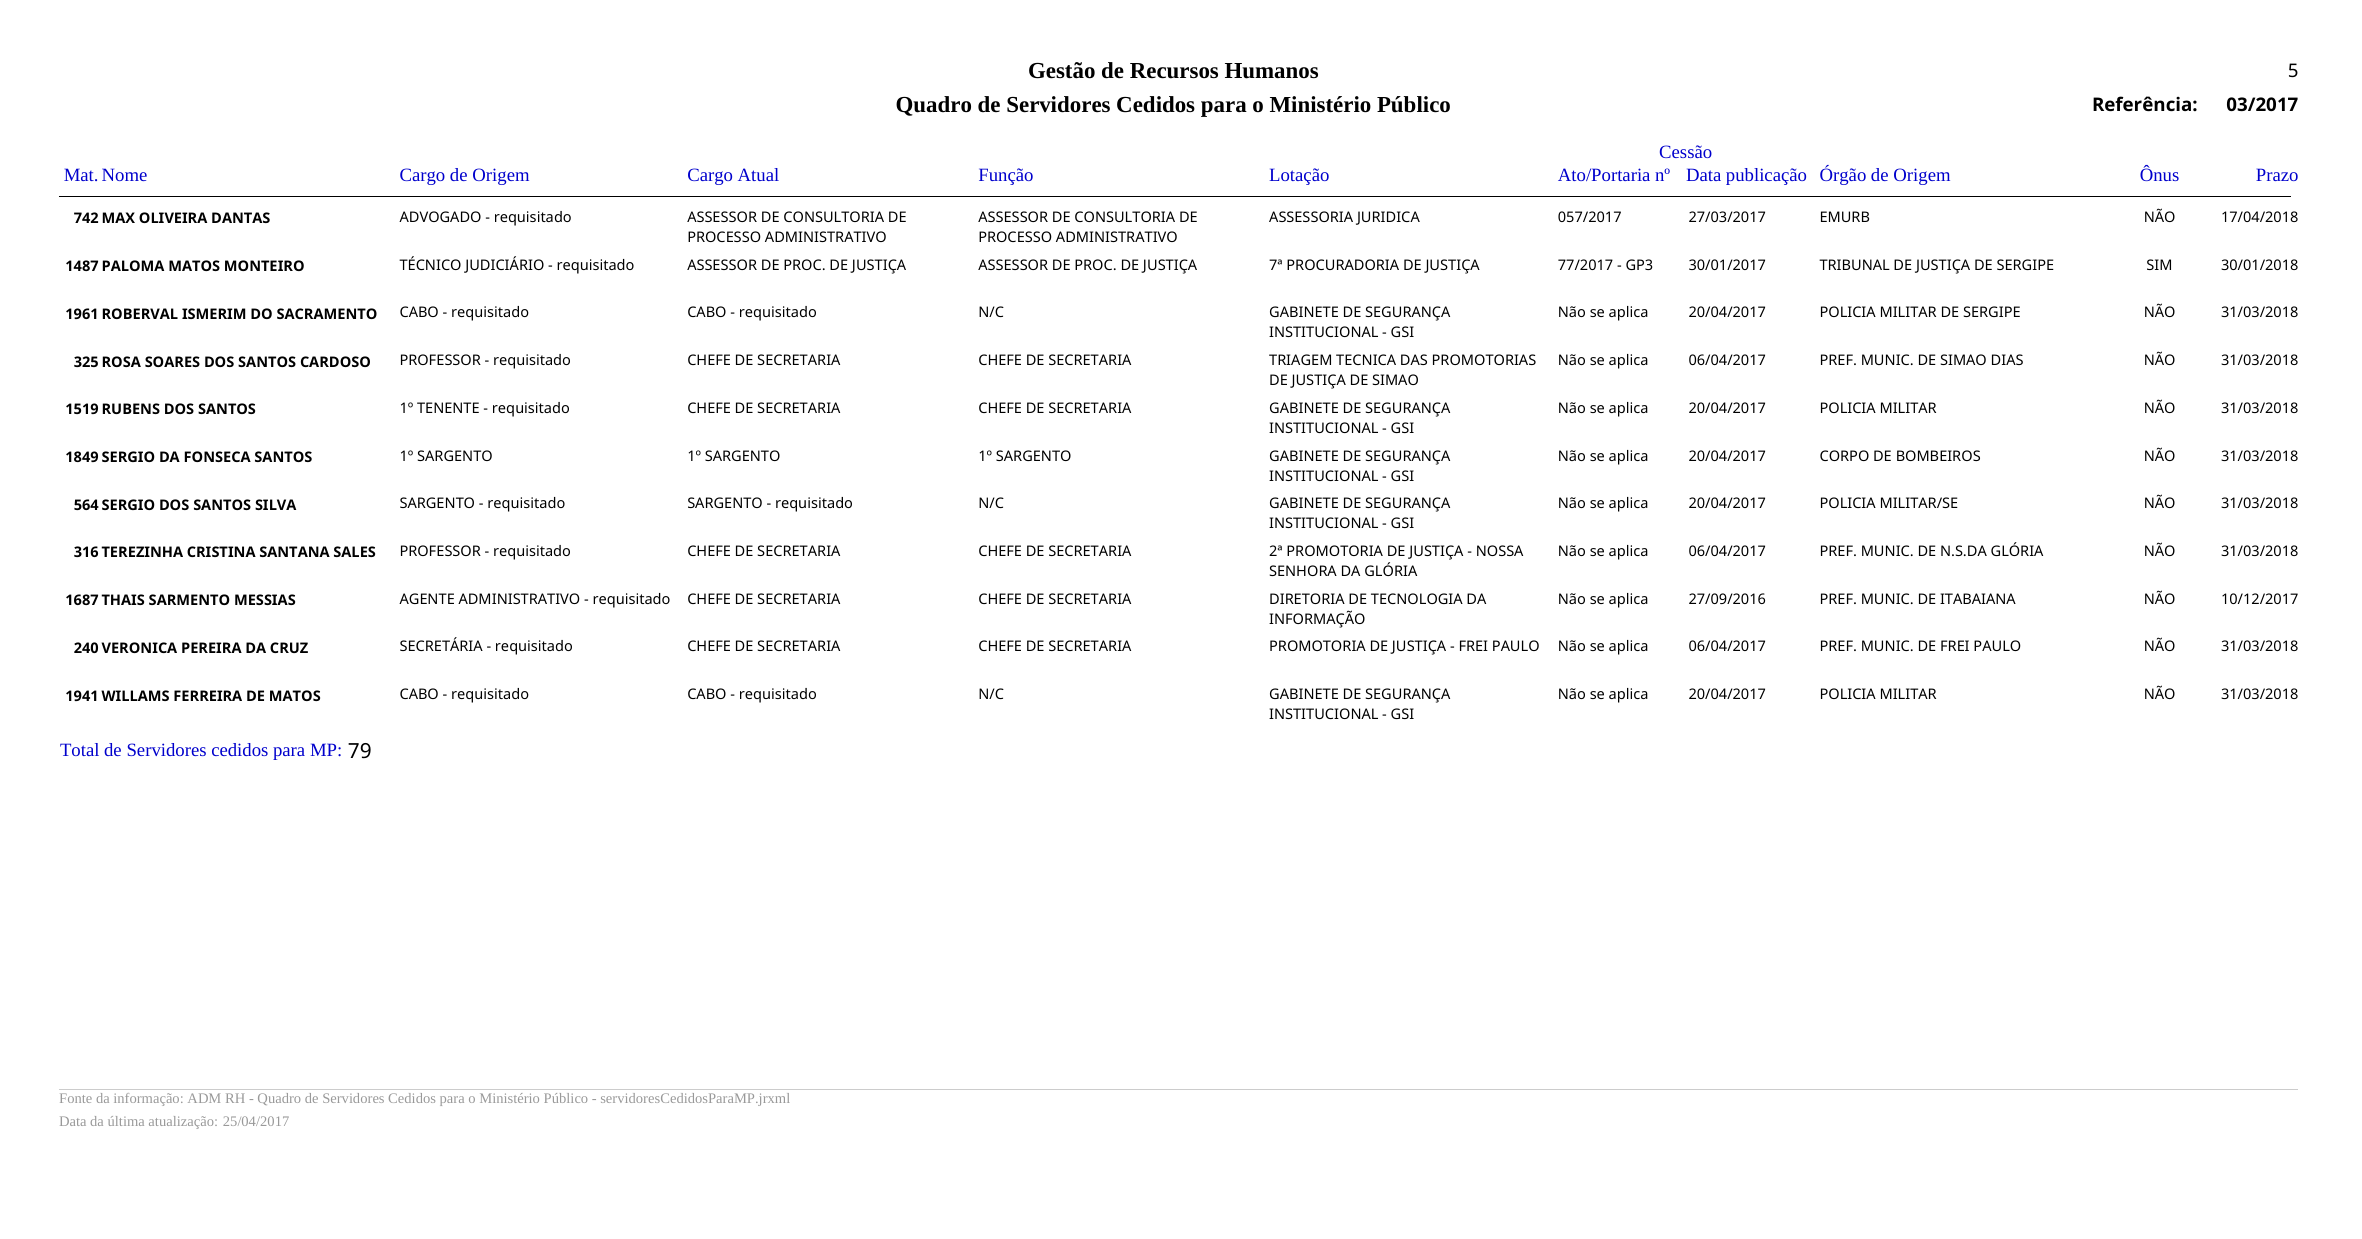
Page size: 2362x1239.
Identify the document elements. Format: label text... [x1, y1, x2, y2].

table_cell [1813, 495, 1819, 517]
table_cell [0, 730, 2361, 736]
table_header 057/2017 [1558, 207, 1683, 234]
table_header GABINETE DE SEGURANÇA INSTITUCIONAL - GSI [1269, 398, 1552, 444]
table_cell [1688, 255, 1813, 301]
table_header 27/03/2017 [1688, 207, 1813, 231]
table_cell [1552, 542, 1558, 565]
table_cell [2001, 57, 2143, 84]
table_cell [970, 164, 978, 193]
table_header NÃO [2119, 302, 2200, 326]
table_cell Data publicação [1686, 164, 1811, 193]
table_cell [1813, 304, 1819, 326]
table_cell [2298, 685, 2361, 708]
table_cell [978, 255, 1261, 301]
table_cell [1269, 398, 1552, 444]
table_cell [1684, 685, 1688, 708]
table_header CHEFE DE SECRETARIA [978, 398, 1261, 444]
table_header PREF. MUNIC. DE N.S.DA GLÓRIA [1819, 541, 2119, 587]
table_cell [687, 350, 970, 396]
table_header CHEFE DE SECRETARIA [687, 350, 970, 396]
table_header CHEFE DE SECRETARIA [687, 398, 970, 444]
table_cell [1684, 474, 1688, 490]
table_cell SERGIO DOS SANTOS SILVA [101, 495, 393, 539]
table_cell [393, 617, 399, 633]
table_cell [1688, 469, 1813, 492]
table_cell [2200, 255, 2298, 301]
table_cell Cessão [1555, 141, 1816, 163]
table_cell PALOMA MATOS MONTEIRO [101, 256, 393, 301]
table_cell 564 [12, 495, 98, 523]
table_cell [1684, 426, 1688, 442]
table_header 31/03/2018 [2200, 302, 2298, 331]
table_cell [342, 739, 348, 766]
table_cell [978, 207, 1261, 253]
table_cell [1261, 542, 1269, 565]
table_cell [2298, 569, 2361, 586]
table_cell [1552, 351, 1558, 374]
table_cell [0, 57, 345, 84]
table_header 06/04/2017 [1688, 350, 1813, 374]
table_cell [1813, 378, 1819, 395]
table_header CHEFE DE SECRETARIA [978, 636, 1261, 683]
table_cell [0, 331, 12, 347]
table_header NÃO [2119, 541, 2200, 565]
table_cell Fonte da informação: ADM RH - Quadro de Servidores Cedidos para o Ministério Público - servidoresCedidosParaMP.jrxml [59, 1090, 2298, 1113]
table_header TRIAGEM TECNICA DAS PROMOTORIAS DE JUSTIÇA DE SIMAO [1269, 350, 1552, 396]
table_cell [0, 85, 2361, 91]
table_cell [12, 350, 98, 396]
table_cell [970, 712, 978, 729]
table_cell [0, 495, 12, 517]
table_cell [0, 235, 12, 252]
table_cell [1813, 521, 1819, 538]
table_cell 742 [12, 208, 98, 237]
table_cell [970, 521, 978, 538]
table_cell [1261, 426, 1269, 442]
table_cell [1261, 590, 1269, 612]
table_cell [681, 426, 687, 442]
table_cell [1261, 164, 1269, 193]
table_cell [681, 712, 687, 729]
table_cell VERONICA PEREIRA DA CRUZ [101, 638, 393, 683]
table_header NÃO [2119, 493, 2200, 517]
table_cell [1261, 617, 1269, 633]
table_cell [2119, 612, 2200, 635]
table_cell [1684, 712, 1688, 729]
table_header POLICIA MILITAR DE SERGIPE [1819, 302, 2119, 349]
table_cell [970, 331, 978, 347]
table_cell [1552, 235, 1558, 252]
table_cell [681, 569, 687, 586]
table_header N/C [978, 302, 1261, 349]
table_cell [681, 331, 687, 347]
table_cell [1552, 521, 1558, 538]
table_header 20/04/2017 [1688, 684, 1813, 708]
table_cell [2298, 91, 2361, 124]
table_cell [101, 207, 393, 253]
table_header 31/03/2018 [2200, 541, 2298, 569]
table_cell [1813, 208, 1819, 231]
table_cell 1519 [12, 399, 98, 428]
table_header ASSESSOR DE CONSULTORIA DE PROCESSO ADMINISTRATIVO [687, 207, 970, 253]
table_header Não se aplica [1558, 684, 1683, 711]
table_cell [2200, 569, 2298, 587]
table_header CABO - requisitado [687, 684, 970, 730]
table_cell [1813, 638, 1819, 660]
table_header SECRETÁRIA - requisitado [399, 636, 681, 683]
table_cell [1813, 283, 1819, 299]
table_cell [681, 521, 687, 538]
table_cell [0, 617, 12, 633]
table_cell [399, 207, 681, 253]
table_cell [1684, 378, 1688, 395]
table_header [0, 0, 2361, 57]
table_cell [2298, 235, 2361, 252]
table_cell [0, 164, 29, 193]
table_cell [393, 712, 399, 729]
table_header 31/03/2018 [2200, 445, 2298, 474]
table_cell RUBENS DOS SANTOS [101, 399, 393, 444]
table_cell [0, 125, 2361, 141]
table_cell [970, 447, 978, 469]
table_header CHEFE DE SECRETARIA [978, 541, 1261, 587]
table_cell [2298, 57, 2361, 84]
table_cell [399, 255, 681, 301]
table_cell [681, 399, 687, 422]
table_cell [1558, 711, 1683, 730]
table_cell [101, 398, 393, 444]
table_header 10/12/2017 [2200, 589, 2298, 617]
table_cell [970, 378, 978, 395]
table_header 06/04/2017 [1688, 541, 1813, 565]
table_cell [1558, 472, 1683, 492]
table_cell [681, 283, 687, 299]
table_cell [1688, 708, 1813, 730]
table_cell [2200, 712, 2298, 730]
table_cell [399, 398, 681, 444]
table_cell [1684, 521, 1688, 538]
table_cell [2200, 398, 2298, 444]
table_cell [1261, 521, 1269, 538]
table_cell ROBERVAL ISMERIM DO SACRAMENTO [101, 304, 393, 349]
table_header GABINETE DE SEGURANÇA INSTITUCIONAL - GSI [1269, 684, 1552, 730]
table_cell [1552, 378, 1558, 395]
table_header CHEFE DE SECRETARIA [687, 636, 970, 683]
table_cell [681, 351, 687, 374]
table_cell [681, 617, 687, 633]
table_cell [0, 304, 12, 326]
table_cell [1552, 447, 1558, 469]
table_cell [2200, 350, 2298, 396]
table_header NÃO [2119, 636, 2200, 660]
table_cell [970, 208, 978, 231]
table_cell Ônus [2119, 164, 2200, 193]
table_cell [0, 283, 12, 299]
table_cell Quadro de Servidores Cedidos para o Ministério Público [345, 91, 2001, 124]
table_header CHEFE DE SECRETARIA [978, 350, 1261, 396]
table_header PREF. MUNIC. DE FREI PAULO [1819, 636, 2119, 683]
table_cell [393, 447, 399, 469]
table_header CHEFE DE SECRETARIA [687, 589, 970, 635]
table_header PREF. MUNIC. DE SIMAO DIAS [1819, 350, 2119, 396]
table_cell [1684, 304, 1688, 326]
table_cell [1819, 302, 2119, 348]
table_cell [12, 398, 98, 444]
table_header 7ª PROCURADORIA DE JUSTIÇA [1269, 255, 1552, 301]
table_cell [1811, 164, 1819, 193]
table_cell [12, 255, 98, 301]
table_cell [2298, 474, 2361, 490]
table_cell [1552, 331, 1558, 347]
table_cell [1261, 447, 1269, 469]
table_cell 03/2017 [2200, 91, 2298, 124]
table_cell [2298, 495, 2361, 517]
table_cell [1261, 474, 1269, 490]
table_cell [1813, 331, 1819, 347]
table_header Não se aplica [1558, 302, 1683, 329]
table_cell [1813, 474, 1819, 490]
table_cell [1813, 351, 1819, 374]
table_cell [970, 665, 978, 681]
table_header 31/03/2018 [2200, 350, 2298, 378]
table_cell [0, 141, 1555, 163]
table_cell [1684, 283, 1688, 299]
table_cell [1688, 398, 1813, 444]
table_header PREF. MUNIC. DE ITABAIANA [1819, 589, 2119, 635]
table_header CABO - requisitado [687, 302, 970, 349]
table_cell [970, 351, 978, 374]
table_cell [1684, 569, 1688, 586]
table_header 31/03/2018 [2200, 636, 2298, 665]
table_cell [0, 426, 12, 442]
table_header GABINETE DE SEGURANÇA INSTITUCIONAL - GSI [1269, 445, 1552, 492]
table_cell [1552, 617, 1558, 633]
table_cell [1269, 255, 1552, 301]
table_cell [1552, 569, 1558, 586]
table_cell 316 [12, 542, 98, 571]
table_header 31/03/2018 [2200, 493, 2298, 522]
table_header CHEFE DE SECRETARIA [687, 541, 970, 587]
table_cell 5 [2143, 57, 2298, 84]
table_cell [2119, 708, 2200, 730]
table_cell [12, 666, 98, 682]
table_cell [978, 302, 1261, 348]
table_cell Órgão de Origem [1819, 164, 2119, 193]
table_cell [681, 447, 687, 469]
table_header PROFESSOR - requisitado [399, 541, 681, 587]
table_header Não se aplica [1558, 541, 1683, 568]
table_header 2ª PROMOTORIA DE JUSTIÇA - NOSSA SENHORA DA GLÓRIA [1269, 541, 1552, 587]
table_cell [393, 426, 399, 442]
table_cell [393, 685, 399, 708]
table_cell [970, 426, 978, 442]
table_cell [2298, 590, 2361, 612]
table_cell [0, 1113, 59, 1137]
table_header Não se aplica [1558, 493, 1683, 520]
table_cell [1819, 207, 2119, 253]
table_cell [978, 350, 1261, 396]
table_cell [393, 164, 399, 193]
table_cell [1552, 685, 1558, 708]
table_cell [393, 590, 399, 612]
table_cell Cargo Atual [687, 164, 970, 193]
table_cell Cargo de Origem [399, 164, 681, 193]
table_header 1º SARGENTO [399, 445, 681, 492]
table_cell [101, 350, 393, 396]
table_cell [2119, 517, 2200, 539]
table_cell [1813, 542, 1819, 565]
table_cell [2200, 207, 2298, 253]
table_cell [2119, 469, 2200, 492]
table_header TRIBUNAL DE JUSTIÇA DE SERGIPE [1819, 255, 2119, 301]
table_cell [2119, 660, 2200, 682]
table_header 06/04/2017 [1688, 636, 1813, 660]
table_cell [1261, 283, 1269, 299]
table_cell [499, 739, 2361, 766]
table_cell [377, 1113, 2361, 1137]
table_cell [1552, 638, 1558, 660]
table_cell [1688, 565, 1813, 587]
table_cell [2119, 398, 2200, 444]
table_cell [0, 542, 12, 565]
table_cell [1261, 665, 1269, 681]
table_cell [970, 495, 978, 517]
table_cell [1813, 569, 1819, 586]
table_cell [1684, 617, 1688, 633]
table_cell [970, 304, 978, 326]
table_cell [1819, 398, 2119, 444]
table_cell Ato/Portaria nº [1558, 164, 1686, 193]
table_cell [2298, 426, 2361, 442]
table_cell [393, 399, 399, 422]
table_cell [399, 302, 681, 348]
table_cell [393, 208, 399, 231]
table_header 1º SARGENTO [978, 445, 1261, 492]
table_cell [12, 714, 98, 730]
table_header POLICIA MILITAR [1819, 684, 2119, 730]
table_header N/C [978, 684, 1261, 730]
table_cell [2298, 638, 2361, 660]
table_cell [393, 331, 399, 347]
table_cell [2298, 304, 2361, 326]
table_cell [970, 256, 978, 278]
table_cell [970, 235, 978, 252]
table_cell [2200, 665, 2298, 682]
table_header Não se aplica [1558, 350, 1683, 377]
table_cell [1813, 665, 1819, 681]
table_cell 1687 [12, 590, 98, 618]
table_cell [2119, 255, 2200, 301]
table_cell 1849 [12, 447, 98, 475]
table_header 20/04/2017 [1688, 493, 1813, 517]
table_cell [1269, 350, 1552, 396]
table_cell [1261, 304, 1269, 326]
table_cell [1552, 665, 1558, 681]
table_cell 1941 [12, 685, 98, 714]
table_cell [970, 685, 978, 708]
table_cell [2298, 447, 2361, 469]
table_cell [2298, 256, 2361, 278]
table_header NÃO [2119, 398, 2200, 422]
table_cell [0, 256, 12, 278]
table_cell [1552, 399, 1558, 422]
table_cell [393, 495, 399, 517]
table_cell [2298, 617, 2361, 633]
table_cell [1688, 350, 1813, 396]
table_cell [101, 255, 393, 301]
table_cell [0, 378, 12, 395]
table_cell Data da última atualização: [59, 1113, 223, 1137]
table_cell [0, 712, 12, 729]
table_cell [1684, 542, 1688, 565]
table_cell [1269, 302, 1552, 348]
table_cell [681, 235, 687, 252]
table_cell [0, 685, 12, 708]
table_cell [2298, 542, 2361, 565]
table_cell [0, 638, 12, 660]
table_cell [393, 569, 399, 586]
table_cell [393, 521, 399, 538]
table_cell [2298, 665, 2361, 681]
table_cell [1558, 568, 1683, 587]
table_header Não se aplica [1558, 636, 1683, 663]
table_cell [1688, 302, 1813, 348]
table_cell [1261, 256, 1269, 278]
table_cell [0, 521, 12, 538]
table_cell [1684, 208, 1688, 231]
table_header SARGENTO - requisitado [399, 493, 681, 539]
table_cell [1688, 517, 1813, 539]
table_cell [681, 542, 687, 565]
table_cell Gestão de Recursos Humanos [345, 57, 2001, 85]
table_cell [681, 208, 687, 231]
table_cell [1688, 612, 1813, 635]
table_cell [970, 283, 978, 299]
table_cell [681, 164, 687, 193]
table_cell [1813, 712, 1819, 729]
table_cell [1552, 426, 1558, 442]
table_cell [393, 378, 399, 395]
table_cell Função [978, 164, 1261, 193]
table_cell [1261, 378, 1269, 395]
table_cell [1261, 712, 1269, 729]
table_cell [393, 235, 399, 252]
table_header Não se aplica [1558, 398, 1683, 425]
table_cell [681, 495, 687, 517]
table_cell [1558, 616, 1683, 635]
table_cell [1261, 208, 1269, 231]
table_cell [2298, 378, 2361, 395]
table_header NÃO [2119, 445, 2200, 469]
table_header EMURB [1819, 207, 2119, 253]
table_cell 1487 [12, 256, 98, 284]
table_cell [681, 304, 687, 326]
table_cell [687, 398, 970, 444]
table_cell [1261, 235, 1269, 252]
table_cell [1816, 141, 2361, 163]
table_header DIRETORIA DE TECNOLOGIA DA INFORMAÇÃO [1269, 589, 1552, 635]
table_header N/C [978, 493, 1261, 539]
table_header GABINETE DE SEGURANÇA INSTITUCIONAL - GSI [1269, 493, 1552, 539]
table_cell [1552, 474, 1558, 490]
table_header SIM [2119, 255, 2200, 278]
table_cell [1558, 255, 1683, 301]
table_cell [1813, 235, 1819, 252]
table_header ASSESSOR DE PROC. DE JUSTIÇA [978, 255, 1261, 301]
table_cell [2298, 331, 2361, 347]
table_header 1º TENENTE - requisitado [399, 398, 681, 444]
table_cell [2200, 617, 2298, 635]
table_header 20/04/2017 [1688, 302, 1813, 326]
table_cell [1558, 350, 1683, 396]
table_cell [1261, 638, 1269, 660]
table_header CABO - requisitado [399, 302, 681, 349]
table_cell 1961 [12, 304, 98, 332]
table_cell [0, 91, 345, 124]
table_header POLICIA MILITAR [1819, 398, 2119, 444]
table_cell [1261, 685, 1269, 708]
table_cell [1813, 256, 1819, 278]
table_cell Lotação [1269, 164, 1552, 193]
table_cell [1261, 351, 1269, 374]
table_cell [12, 302, 98, 348]
table_cell [1813, 399, 1819, 422]
table_cell [1552, 208, 1558, 231]
table_cell [2298, 208, 2361, 231]
table_cell [1261, 569, 1269, 586]
table_cell [2119, 302, 2200, 348]
table_cell [1688, 207, 1813, 253]
table_cell [1261, 399, 1269, 422]
table_header PROFESSOR - requisitado [399, 350, 681, 396]
table_cell SERGIO DA FONSECA SANTOS [101, 447, 393, 492]
table_cell [1261, 331, 1269, 347]
table_cell [1684, 638, 1688, 660]
table_cell [0, 569, 12, 586]
table_header POLICIA MILITAR/SE [1819, 493, 2119, 539]
table_cell [1684, 665, 1688, 681]
table_cell [1684, 351, 1688, 374]
table_cell [978, 398, 1261, 444]
table_cell [1558, 302, 1683, 348]
table_header 31/03/2018 [2200, 398, 2298, 426]
table_cell [970, 569, 978, 586]
table_cell [393, 283, 399, 299]
table_cell Mat. [29, 164, 98, 193]
table_header NÃO [2119, 350, 2200, 374]
table_cell [393, 665, 399, 681]
table_cell [1684, 399, 1688, 422]
table_cell [970, 474, 978, 490]
table_cell [681, 256, 687, 278]
table_cell [1819, 255, 2119, 301]
table_cell [1684, 235, 1688, 252]
table_cell [970, 542, 978, 565]
table_cell [970, 617, 978, 633]
table_header 1º SARGENTO [687, 445, 970, 492]
table_cell [681, 378, 687, 395]
table_cell [1684, 447, 1688, 469]
table_header CORPO DE BOMBEIROS [1819, 445, 2119, 492]
table_cell [2298, 521, 2361, 538]
table_cell [399, 350, 681, 396]
table_cell MAX OLIVEIRA DANTAS [101, 208, 393, 253]
table_cell [393, 474, 399, 490]
table_cell [393, 351, 399, 374]
table_cell [687, 255, 970, 301]
table_cell [2200, 302, 2298, 348]
table_header CABO - requisitado [399, 684, 681, 730]
table_cell [1684, 495, 1688, 517]
table_header NÃO [2119, 589, 2200, 612]
table_cell [970, 399, 978, 422]
table_cell [101, 302, 393, 348]
table_cell [687, 207, 970, 253]
table_cell [12, 571, 98, 587]
table_cell [0, 590, 12, 612]
table_cell [1684, 331, 1688, 347]
table_cell [1269, 207, 1552, 253]
table_header 79 [348, 736, 499, 766]
table_cell 325 [12, 351, 98, 380]
table_header 27/09/2016 [1688, 589, 1813, 612]
table_cell [0, 351, 12, 374]
table_header 20/04/2017 [1688, 445, 1813, 469]
table_cell [12, 618, 98, 635]
table_cell [1558, 520, 1683, 539]
table_cell Prazo [2200, 164, 2298, 193]
table_cell [0, 1089, 59, 1113]
table_header ASSESSORIA JURIDICA [1269, 207, 1552, 253]
table_cell [393, 638, 399, 660]
table_header SARGENTO - requisitado [687, 493, 970, 539]
table_cell 25/04/2017 [223, 1113, 377, 1137]
table_cell [681, 474, 687, 490]
table_header AGENTE ADMINISTRATIVO - requisitado [399, 589, 681, 635]
table_header Não se aplica [1558, 589, 1683, 616]
table_cell [1813, 447, 1819, 469]
table_cell [1819, 350, 2119, 396]
table_cell [2298, 283, 2361, 299]
table_header ASSESSOR DE CONSULTORIA DE PROCESSO ADMINISTRATIVO [978, 207, 1261, 253]
table_cell Referência: [2004, 91, 2197, 124]
table_cell [681, 665, 687, 681]
table_cell [681, 590, 687, 612]
table_header GABINETE DE SEGURANÇA INSTITUCIONAL - GSI [1269, 302, 1552, 349]
table_cell [393, 304, 399, 326]
table_cell [1558, 398, 1683, 444]
table_cell [687, 302, 970, 348]
table_cell [1552, 256, 1558, 278]
table_cell [393, 256, 399, 278]
table_cell [1684, 256, 1688, 278]
table_cell [1261, 495, 1269, 517]
table_cell [393, 542, 399, 565]
table_cell THAIS SARMENTO MESSIAS [101, 590, 393, 635]
table_cell [0, 769, 2361, 1089]
table_cell [1552, 590, 1558, 612]
table_header CHEFE DE SECRETARIA [978, 589, 1261, 635]
table_header ADVOGADO - requisitado [399, 207, 681, 253]
table_cell [0, 447, 12, 469]
table_cell [0, 474, 12, 490]
table_cell TEREZINHA CRISTINA SANTANA SALES [101, 542, 393, 587]
table_cell [0, 739, 15, 766]
table_cell [681, 638, 687, 660]
table_header 77/2017 - GP3 [1558, 255, 1683, 282]
table_cell [1558, 663, 1683, 682]
table_cell [1552, 164, 1558, 193]
table_cell [12, 523, 98, 539]
table_cell [2298, 1089, 2361, 1113]
table_cell [1684, 590, 1688, 612]
table_cell [2298, 164, 2361, 193]
table_cell 240 [12, 638, 98, 666]
table_cell [681, 685, 687, 708]
table_cell [2119, 350, 2200, 396]
table_cell [1688, 660, 1813, 682]
table_cell [0, 665, 12, 681]
table_cell ROSA SOARES DOS SANTOS CARDOSO [101, 351, 393, 396]
table_cell Total de Servidores cedidos para MP: [15, 739, 342, 769]
table_cell [2119, 565, 2200, 587]
table_cell [12, 207, 98, 253]
table_header PROMOTORIA DE JUSTIÇA - FREI PAULO [1269, 636, 1552, 683]
table_cell [0, 399, 12, 422]
table_cell WILLAMS FERREIRA DE MATOS [101, 685, 393, 730]
table_cell [1813, 426, 1819, 442]
table_cell [1813, 617, 1819, 633]
table_cell [2200, 522, 2298, 539]
table_header 30/01/2018 [2200, 255, 2298, 283]
table_cell [2298, 351, 2361, 374]
table_cell [1552, 283, 1558, 299]
table_cell [970, 590, 978, 612]
table_header 30/01/2017 [1688, 255, 1813, 278]
table_cell [2298, 712, 2361, 729]
table_header 20/04/2017 [1688, 398, 1813, 422]
table_header TÉCNICO JUDICIÁRIO - requisitado [399, 255, 681, 301]
table_cell [1552, 712, 1558, 729]
table_cell [12, 475, 98, 492]
table_cell [0, 208, 12, 231]
table_header 31/03/2018 [2200, 684, 2298, 712]
table_cell [1813, 685, 1819, 708]
table_cell [1552, 304, 1558, 326]
table_cell [1813, 590, 1819, 612]
table_cell [1552, 495, 1558, 517]
table_cell [1558, 207, 1683, 253]
table_header 17/04/2018 [2200, 207, 2298, 235]
table_cell [970, 638, 978, 660]
table_header NÃO [2119, 207, 2200, 231]
table_header Não se aplica [1558, 445, 1683, 472]
table_cell Nome [101, 164, 393, 193]
table_cell [2119, 207, 2200, 253]
table_header ASSESSOR DE PROC. DE JUSTIÇA [687, 255, 970, 301]
table_cell [0, 198, 2361, 207]
table_cell [2298, 399, 2361, 422]
table_header NÃO [2119, 684, 2200, 708]
table_cell [2200, 474, 2298, 492]
